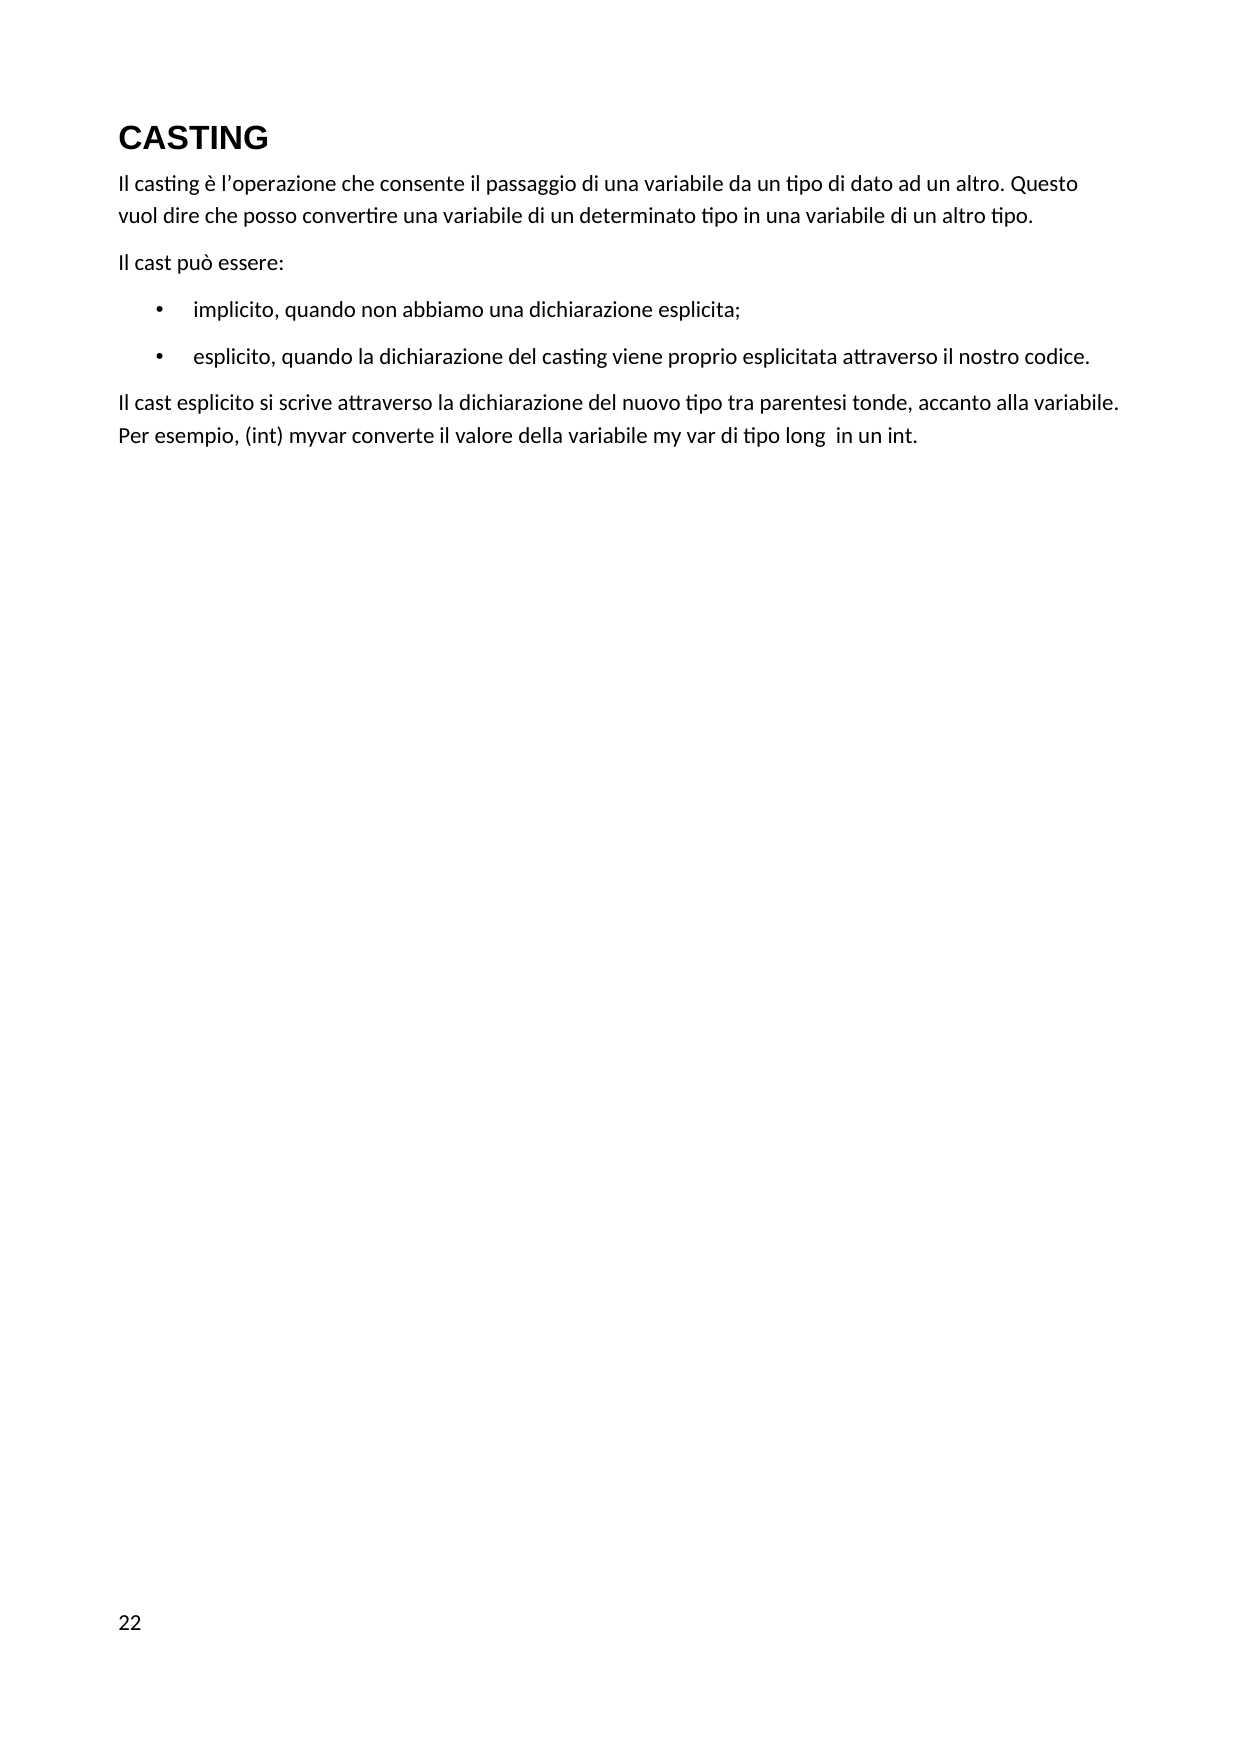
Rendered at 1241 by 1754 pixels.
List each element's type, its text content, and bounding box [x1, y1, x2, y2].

list esplicito, quando la dichiarazione del casting viene proprio esplicitata attraverso il nostro codice. [156, 342, 1122, 370]
text Il casting è l’operazione che consente il passaggio di una variabile da un tipo di dato ad un altro. Questo vuol dire che posso convertire una variabile di un determinato tipo in una variabile di un altro tipo. [118, 169, 1122, 229]
text Il cast esplicito si scrive attraverso la dichiarazione del nuovo tipo tra parentesi tonde, accanto alla variabile. Per esempio, (int) myvar converte il valore della variabile my var di tipo long in un int. [118, 388, 1122, 481]
text Il cast può essere: [118, 248, 1122, 276]
subtitle CASTING [118, 118, 1122, 157]
list implicito, quando non abbiamo una dichiarazione esplicita; [156, 295, 1122, 323]
